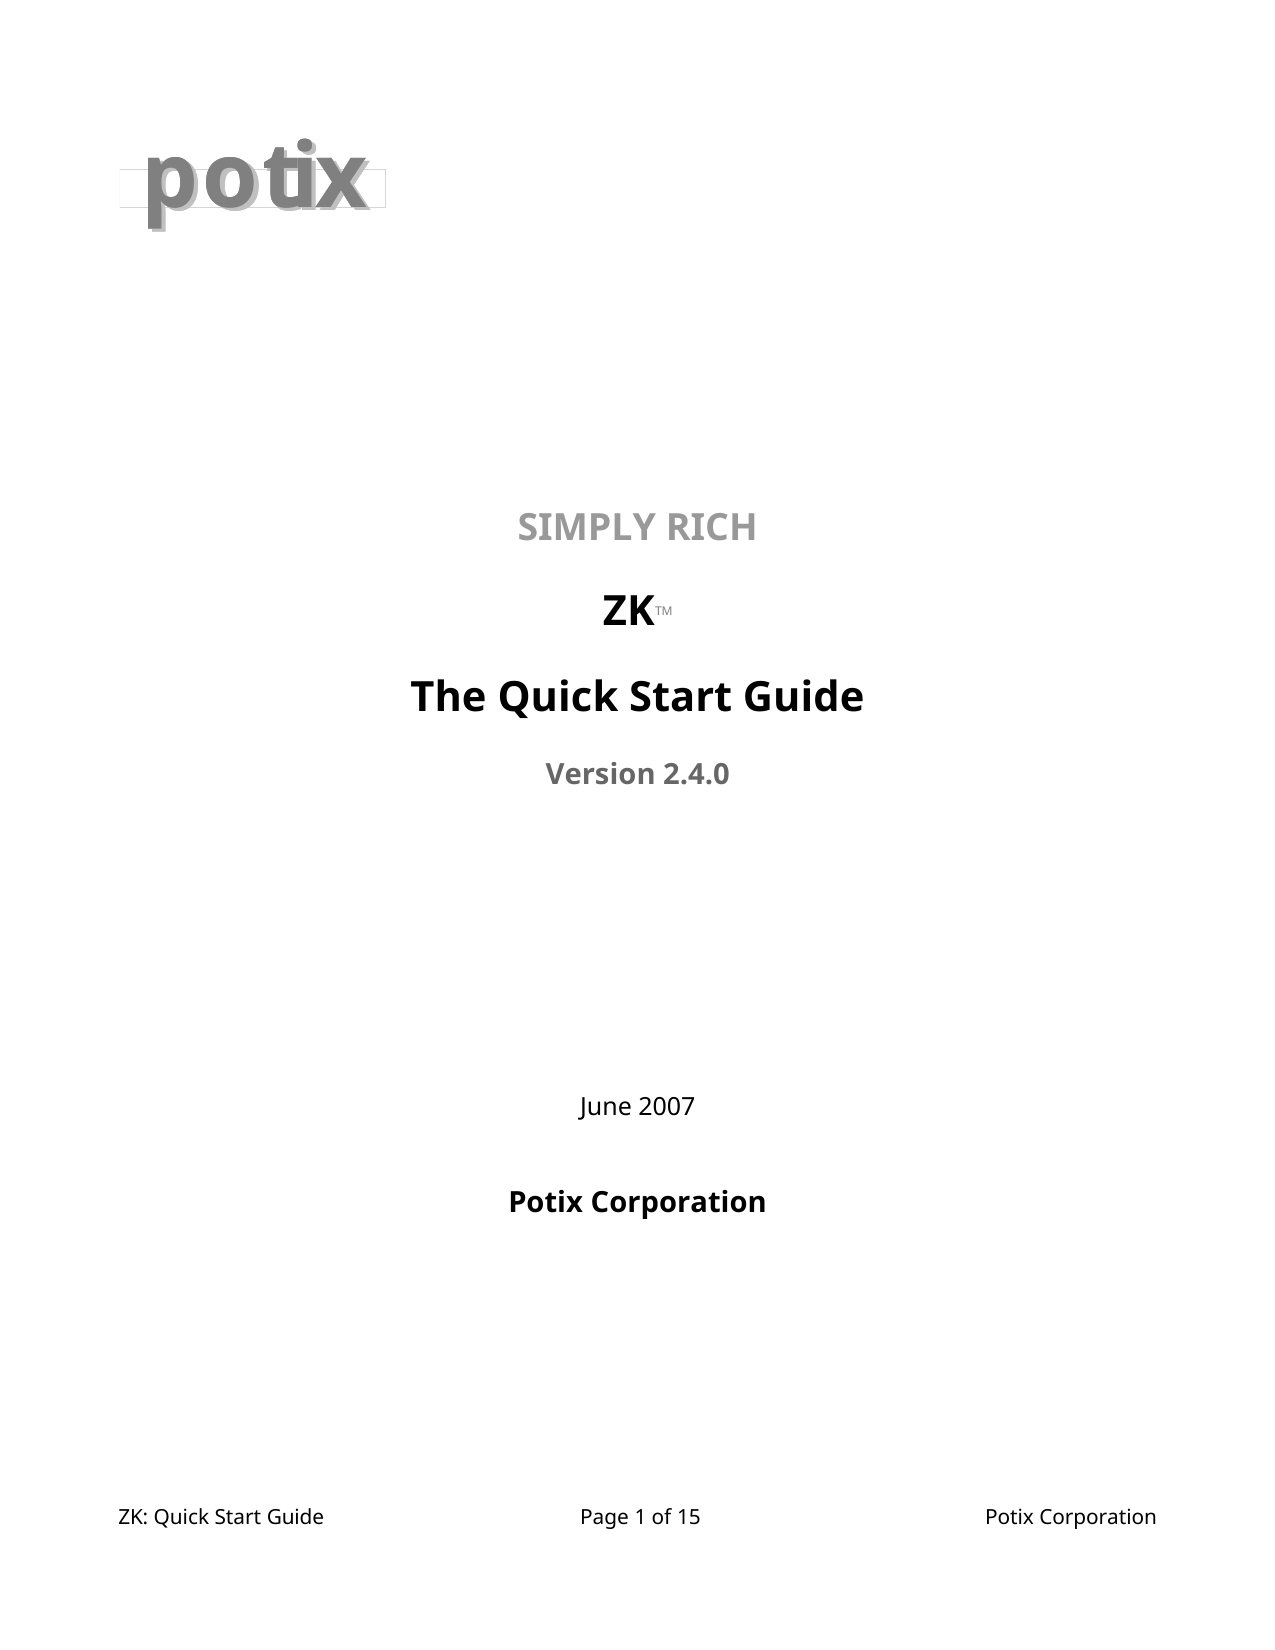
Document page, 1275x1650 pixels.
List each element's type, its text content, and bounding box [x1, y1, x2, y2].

text SIMPLY RICH [118, 500, 1157, 551]
text Potix Corporation [118, 1181, 1157, 1221]
text June 2007 [118, 1088, 1157, 1122]
text ZKTM [118, 580, 1157, 637]
text The Quick Start Guide [118, 667, 1157, 724]
text Version 2.4.0 [118, 753, 1157, 793]
